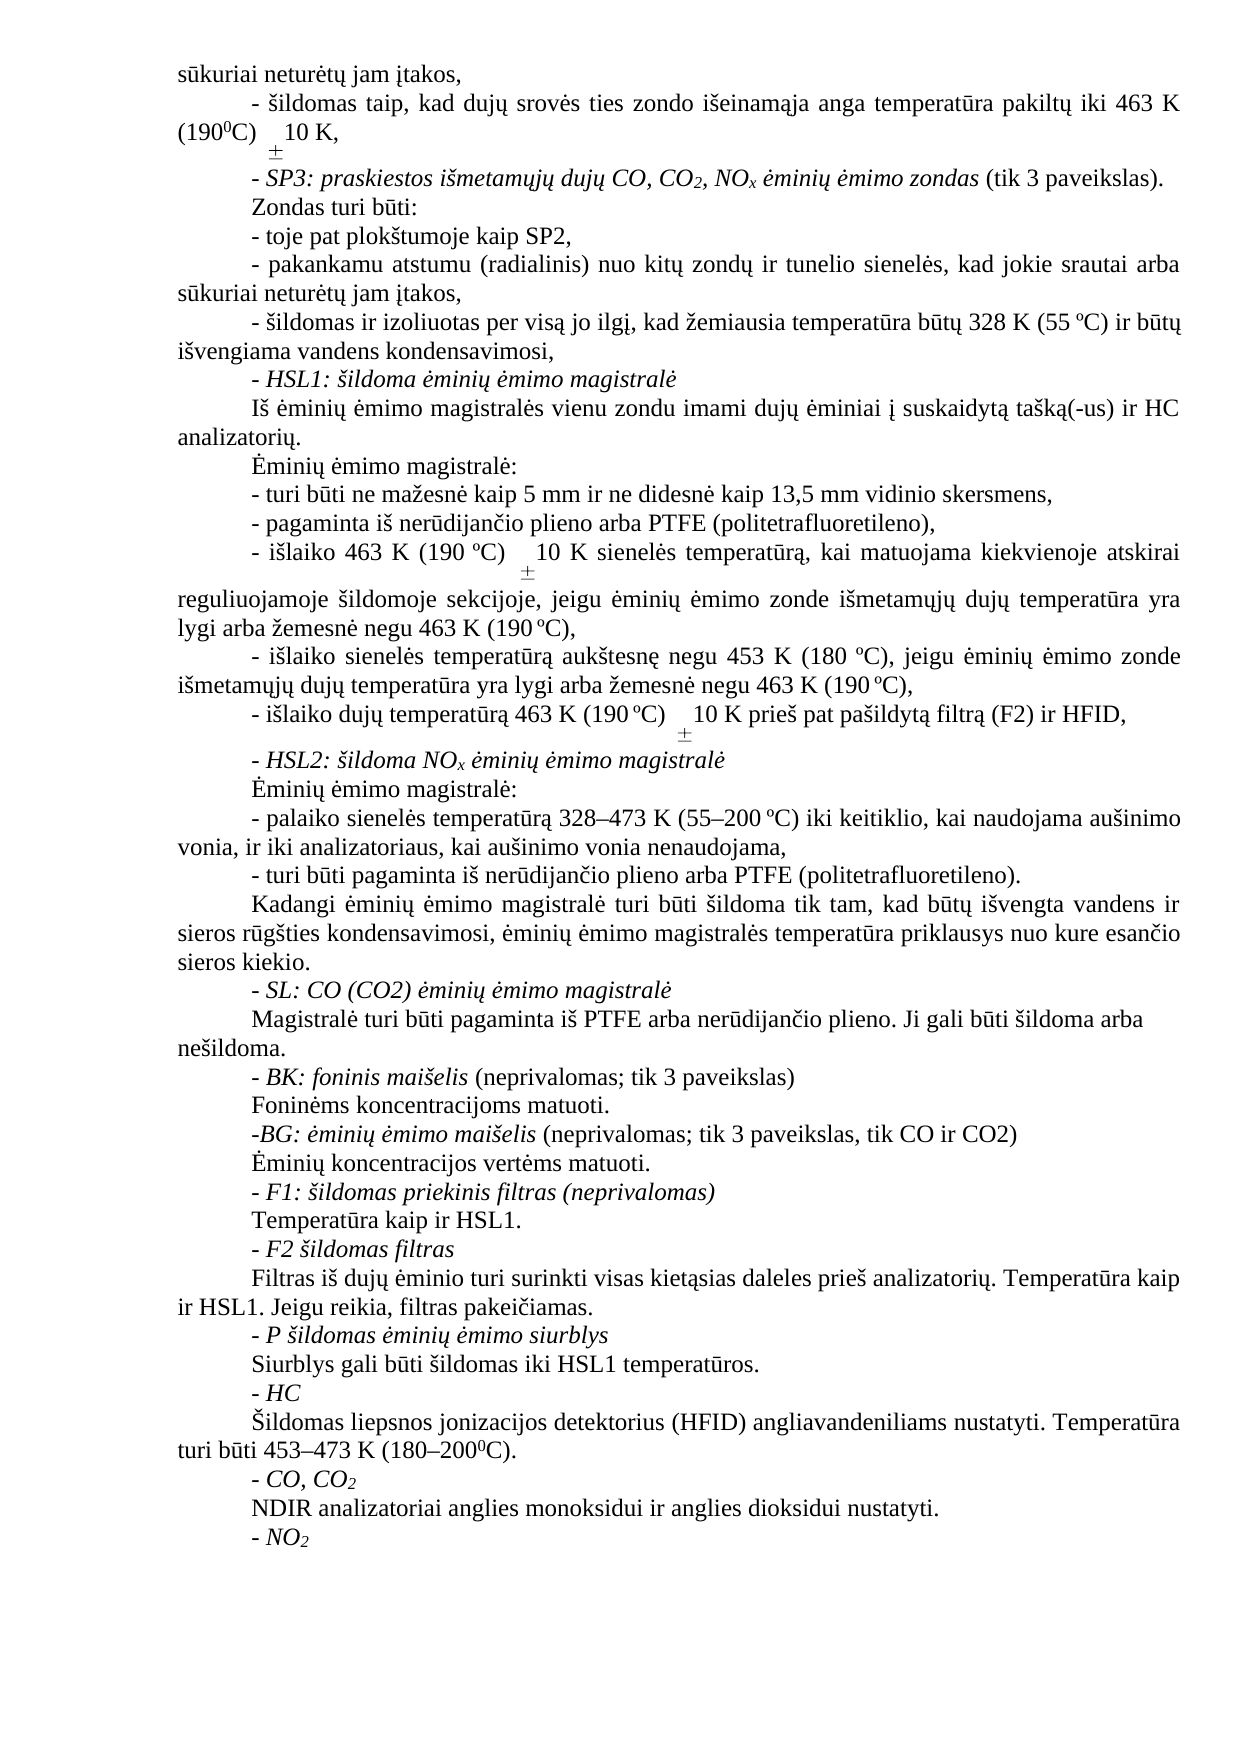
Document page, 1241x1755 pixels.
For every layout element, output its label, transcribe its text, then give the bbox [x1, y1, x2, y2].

text - NO2 [177, 1522, 1181, 1551]
text Ėminių koncentracijos vertėms matuoti. [177, 1148, 1181, 1177]
text - CO, CO2 [177, 1464, 1181, 1493]
text NDIR analizatoriai anglies monoksidui ir anglies dioksidui nustatyti. [177, 1493, 1181, 1522]
text - P šildomas ėminių ėmimo siurblys [177, 1321, 1181, 1349]
text Zondas turi būti: [177, 192, 1181, 221]
text - F1: šildomas priekinis filtras (neprivalomas) [177, 1177, 1181, 1206]
text Filtras iš dujų ėminio turi surinkti visas kietąsias daleles prieš analizatorių. Temperatūra kaip ir HSL1. Jeigu reikia, filtras pakeičiamas. [177, 1263, 1181, 1321]
text - pagaminta iš nerūdijančio plieno arba PTFE (politetrafluoretileno), [177, 508, 1181, 537]
text - išlaiko 463 K (190 ºC) 10 K sienelės temperatūrą, kai matuojama kiekvienoje atskirai reguliuojamoje šildomoje sekcijoje, jeigu ėminių ėmimo zonde išmetamųjų dujų temperatūra yra lygi arba žemesnė negu 463 K (190 ºC), [177, 537, 1181, 641]
text - HSL1: šildoma ėminių ėmimo magistralė [177, 364, 1181, 393]
text - F2 šildomas filtras [177, 1234, 1181, 1263]
text - šildomas ir izoliuotas per visą jo ilgį, kad žemiausia temperatūra būtų 328 K (55 ºC) ir būtų išvengiama vandens kondensavimosi, [177, 307, 1181, 364]
text - pakankamu atstumu (radialinis) nuo kitų zondų ir tunelio sienelės, kad jokie srautai arba sūkuriai neturėtų jam įtakos, [177, 249, 1181, 307]
text - palaiko sienelės temperatūrą 328–473 K (55–200 ºC) iki keitiklio, kai naudojama aušinimo vonia, ir iki analizatoriaus, kai aušinimo vonia nenaudojama, [177, 803, 1181, 861]
text - BK: foninis maišelis (neprivalomas; tik 3 paveikslas) [177, 1062, 1181, 1091]
text Kadangi ėminių ėmimo magistralė turi būti šildoma tik tam, kad būtų išvengta vandens ir sieros rūgšties kondensavimosi, ėminių ėmimo magistralės temperatūra priklausys nuo kure esančio sieros kiekio. [177, 889, 1181, 976]
text Ėminių ėmimo magistralė: [177, 774, 1181, 803]
text -BG: ėminių ėmimo maišelis (neprivalomas; tik 3 paveikslas, tik CO ir CO2) [177, 1119, 1181, 1148]
text - SL: CO (CO2) ėminių ėmimo magistralė [177, 976, 1181, 1004]
text - šildomas taip, kad dujų srovės ties zondo išeinamąja anga temperatūra pakiltų iki 463 K (1900C) 10 K, [177, 88, 1181, 163]
text Šildomas liepsnos jonizacijos detektorius (HFID) angliavandeniliams nustatyti. Temperatūra turi būti 453–473 K (180–2000C). [177, 1407, 1181, 1464]
text - toje pat plokštumoje kaip SP2, [177, 221, 1181, 249]
text Siurblys gali būti šildomas iki HSL1 temperatūros. [177, 1349, 1181, 1378]
text Foninėms koncentracijoms matuoti. [177, 1091, 1181, 1119]
text Iš ėminių ėmimo magistralės vienu zondu imami dujų ėminiai į suskaidytą tašką(-us) ir HC analizatorių. [177, 393, 1181, 451]
text - išlaiko dujų temperatūrą 463 K (190 ºC) 10 K prieš pat pašildytą filtrą (F2) ir HFID, [177, 699, 1181, 746]
text - turi būti pagaminta iš nerūdijančio plieno arba PTFE (politetrafluoretileno). [177, 861, 1181, 889]
text sūkuriai neturėtų jam įtakos, [177, 59, 1181, 88]
text - HC [177, 1378, 1181, 1407]
text Ėminių ėmimo magistralė: [177, 451, 1181, 479]
text - HSL2: šildoma NOx ėminių ėmimo magistralė [177, 746, 1181, 774]
text - išlaiko sienelės temperatūrą aukštesnę negu 453 K (180 ºC), jeigu ėminių ėmimo zonde išmetamųjų dujų temperatūra yra lygi arba žemesnė negu 463 K (190 ºC), [177, 641, 1181, 699]
text - turi būti ne mažesnė kaip 5 mm ir ne didesnė kaip 13,5 mm vidinio skersmens, [177, 479, 1181, 508]
text Temperatūra kaip ir HSL1. [177, 1206, 1181, 1234]
text - SP3: praskiestos išmetamųjų dujų CO, CO2, NOx ėminių ėmimo zondas (tik 3 paveikslas). [177, 163, 1181, 192]
text Magistralė turi būti pagaminta iš PTFE arba nerūdijančio plieno. Ji gali būti šildoma arba nešildoma. [177, 1004, 1181, 1062]
